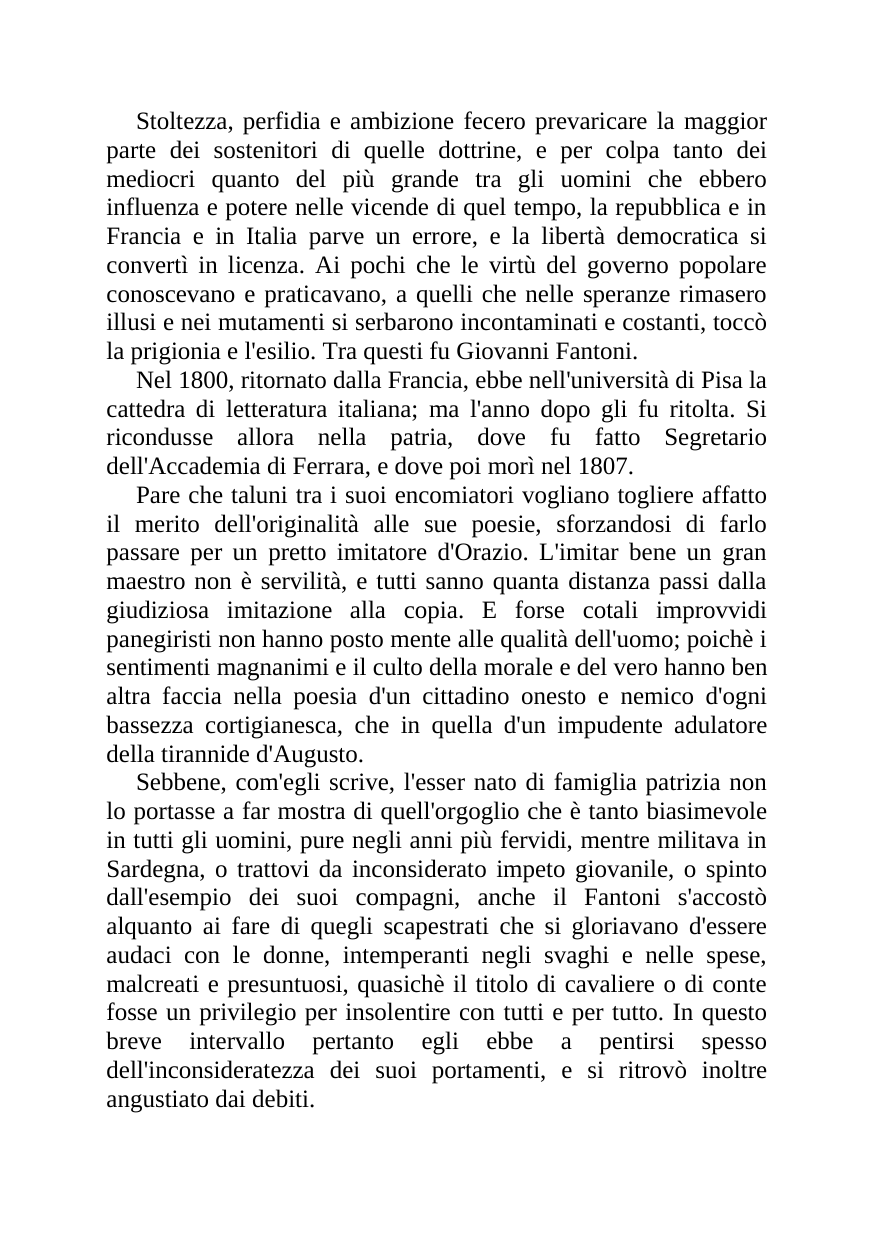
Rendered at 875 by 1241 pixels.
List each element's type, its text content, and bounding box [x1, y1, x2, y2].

text Stoltezza, perfidia e ambizione fecero prevaricare la maggior parte dei sostenitori di quelle dottrine, e per colpa tanto dei mediocri quanto del più grande tra gli uomini che ebbero influenza e potere nelle vicende di quel tempo, la repubblica e in Francia e in Italia parve un errore, e la libertà democratica si convertì in licenza. Ai pochi che le virtù del governo popolare conoscevano e praticavano, a quelli che nelle speranze rimasero illusi e nei mutamenti si serbarono incontaminati e costanti, toccò la prigionia e l'esilio. Tra questi fu Giovanni Fantoni. [106, 106, 768, 365]
text Nel 1800, ritornato dalla Francia, ebbe nell'università di Pisa la cattedra di letteratura italiana; ma l'anno dopo gli fu ritolta. Si ricondusse allora nella patria, dove fu fatto Segretario dell'Accademia di Ferrara, e dove poi morì nel 1807. [106, 365, 768, 480]
text Sebbene, com'egli scrive, l'esser nato di famiglia patrizia non lo portasse a far mostra di quell'orgoglio che è tanto biasimevole in tutti gli uomini, pure negli anni più fervidi, mentre militava in Sardegna, o trattovi da inconsiderato impeto giovanile, o spinto dall'esempio dei suoi compagni, anche il Fantoni s'accostò alquanto ai fare di quegli scapestrati che si gloriavano d'essere audaci con le donne, intemperanti negli svaghi e nelle spese, malcreati e presuntuosi, quasichè il titolo di cavaliere o di conte fosse un privilegio per insolentire con tutti e per tutto. In questo breve intervallo pertanto egli ebbe a pentirsi spesso dell'inconsideratezza dei suoi portamenti, e si ritrovò inoltre angustiato dai debiti. [106, 767, 768, 1112]
text Pare che taluni tra i suoi encomiatori vogliano togliere affatto il merito dell'originalità alle sue poesie, sforzandosi di farlo passare per un pretto imitatore d'Orazio. L'imitar bene un gran maestro non è servilità, e tutti sanno quanta distanza passi dalla giudiziosa imitazione alla copia. E forse cotali improvvidi panegiristi non hanno posto mente alle qualità dell'uomo; poichè i sentimenti magnanimi e il culto della morale e del vero hanno ben altra faccia nella poesia d'un cittadino onesto e nemico d'ogni bassezza cortigianesca, che in quella d'un impudente adulatore della tirannide d'Augusto. [106, 480, 768, 767]
